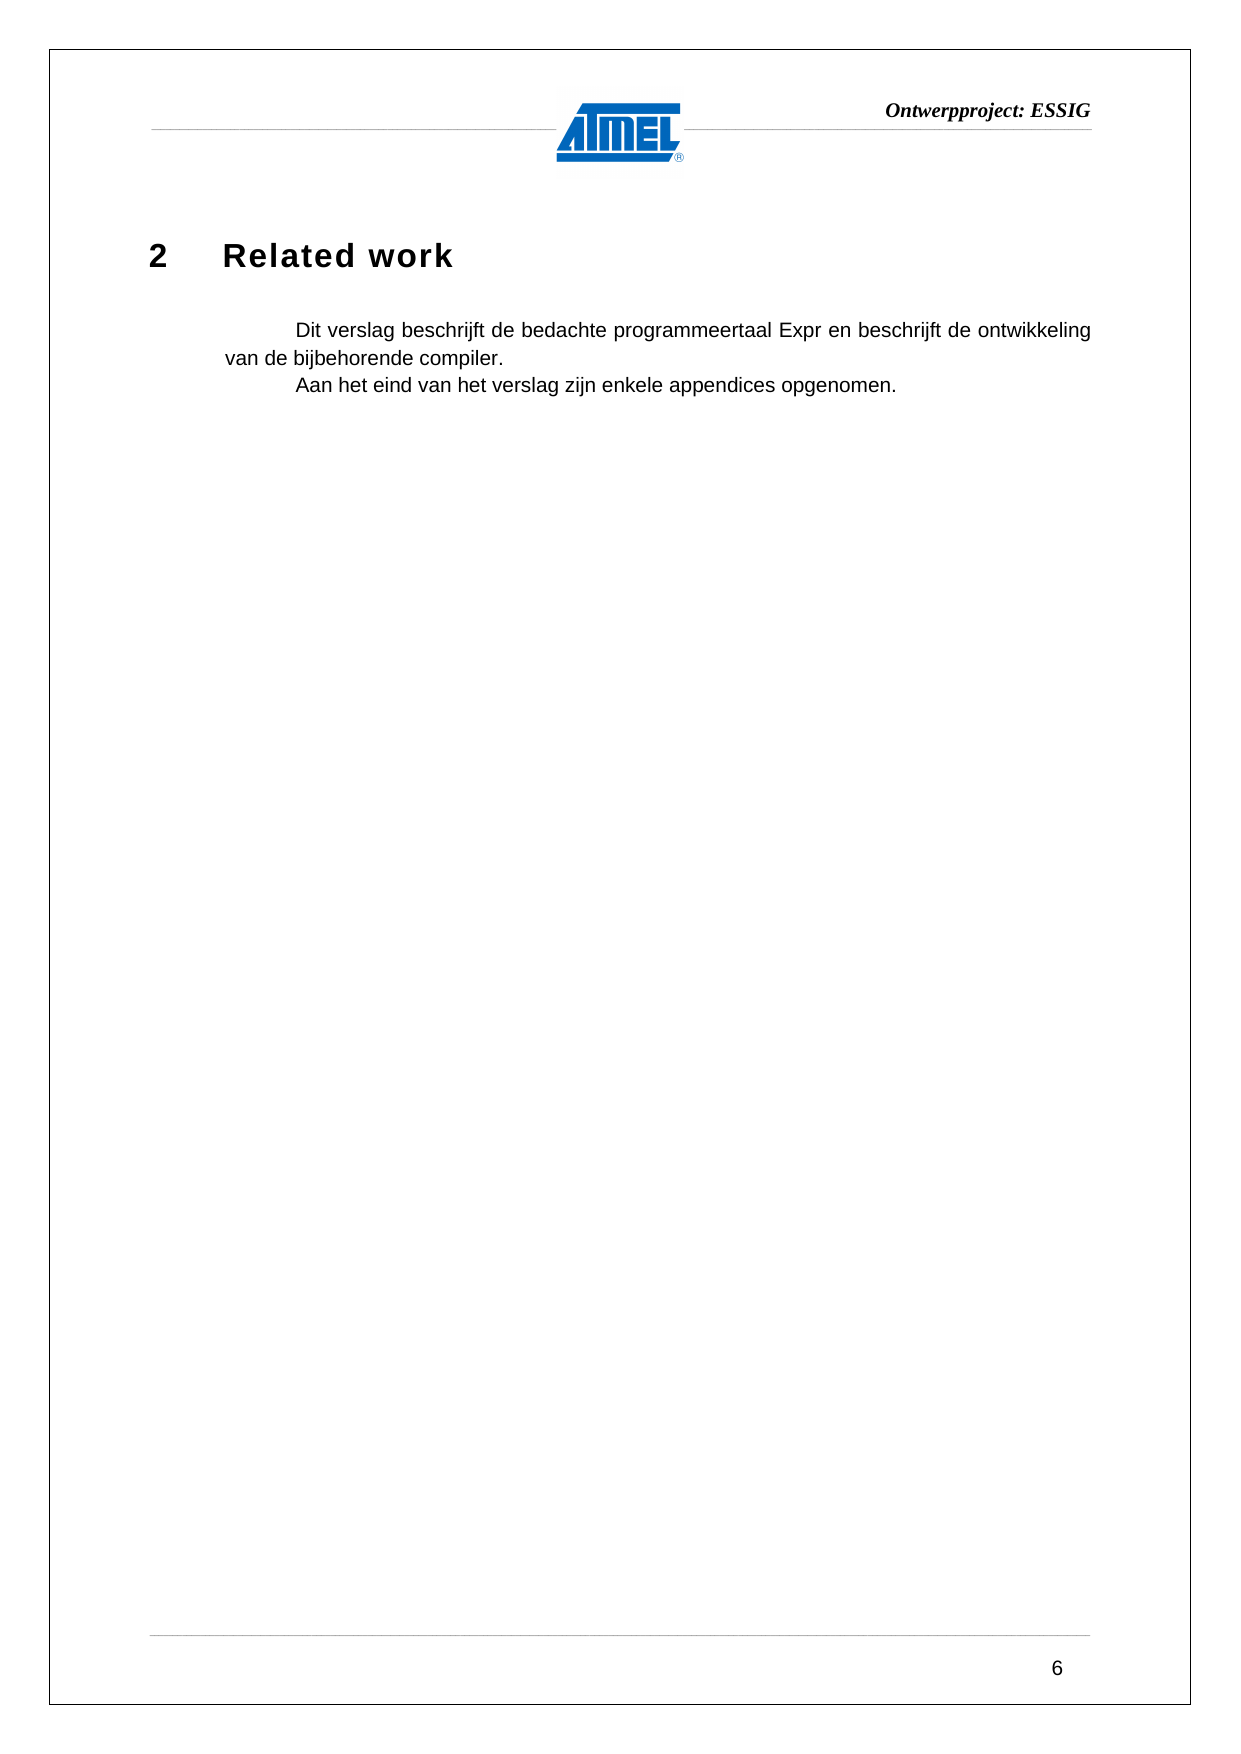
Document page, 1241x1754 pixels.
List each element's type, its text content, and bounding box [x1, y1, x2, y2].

text Dit verslag beschrijft de bedachte programmeertaal Expr en beschrijft de ontwikkeling van de bijbehorende compiler. [225, 318, 1092, 369]
subtitle 2 Related work [148, 236, 1187, 275]
text Aan het eind van het verslag zijn enkele appendices opgenomen. [225, 373, 1092, 397]
picture [556, 86, 684, 179]
